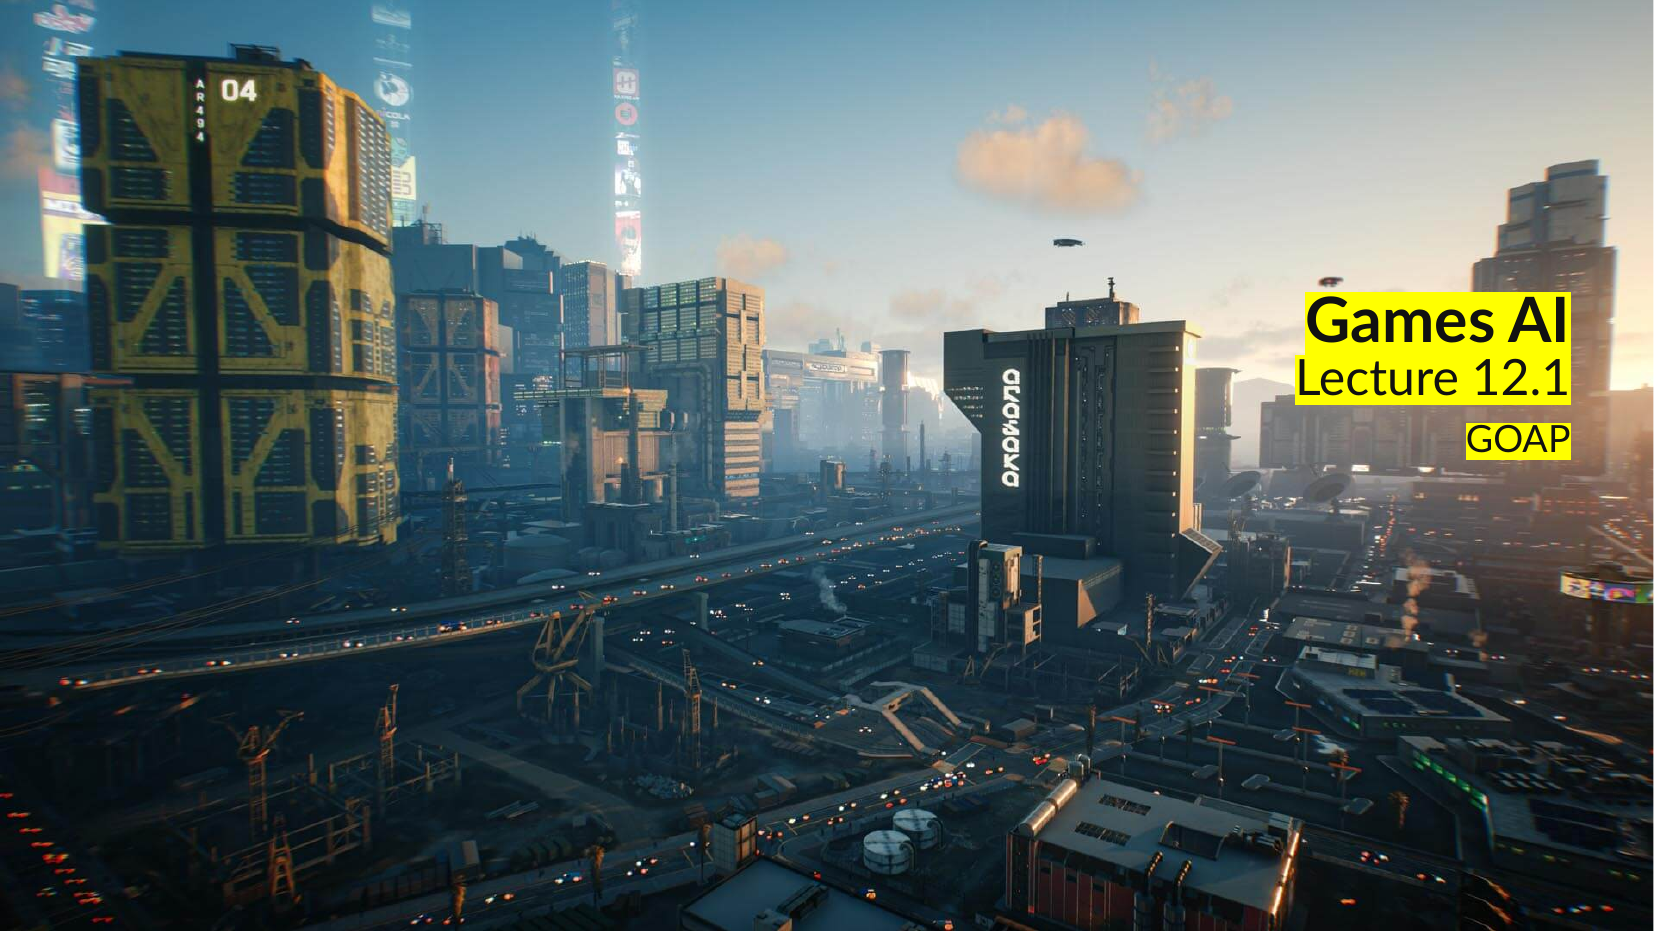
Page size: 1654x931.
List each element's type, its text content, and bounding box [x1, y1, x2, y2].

subtitle Games AI Lecture 12.1 GOAP [82, 123, 1571, 741]
picture [0, 0, 1654, 931]
